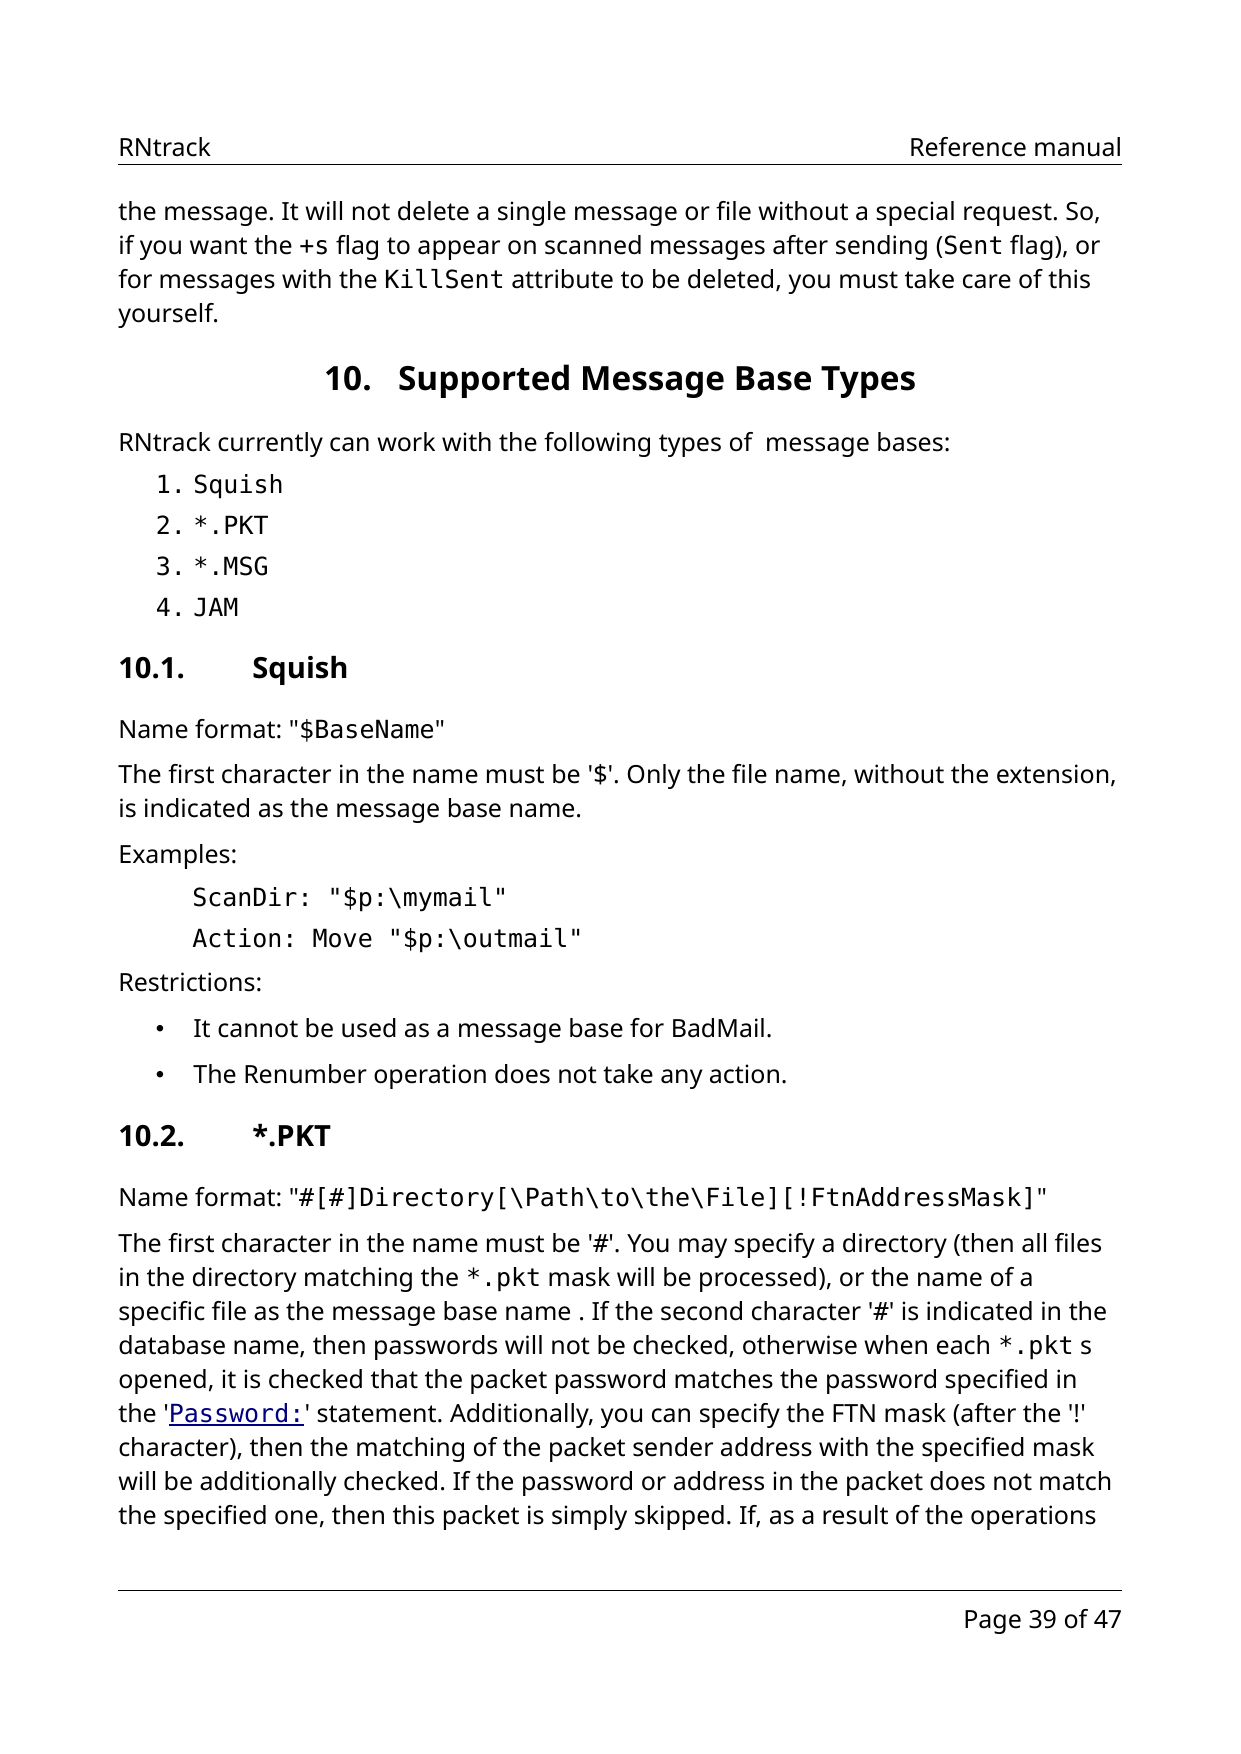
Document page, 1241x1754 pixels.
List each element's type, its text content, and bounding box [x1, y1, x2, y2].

subtitle Supported Message Base Types [118, 355, 1122, 400]
text Name format: "$BaseName" [118, 711, 1122, 745]
list Squish [156, 470, 1122, 499]
text Name format: "#[#]Directory[\Path\to\the\File][!FtnAddressMask]" [118, 1179, 1122, 1213]
text the message. It will not delete a single message or file without a special request. So, if you want the +s flag to appear on scanned messages after sending (Sent flag), or for messages with the KillSent attribute to be deleted, you must take care of this yourself. [118, 193, 1122, 330]
list JAM [156, 593, 1122, 622]
list The Renumber operation does not take any action. [156, 1056, 1122, 1090]
list It cannot be used as a message base for BadMail. [156, 1011, 1122, 1044]
text Action: Move "$p:\outmail" [192, 924, 1122, 953]
text ScanDir: "$p:\mymail" [192, 883, 1122, 912]
subtitle Squish [118, 647, 1122, 687]
text Restrictions: [118, 965, 1122, 999]
list *.MSG [156, 552, 1122, 581]
subtitle *.PKT [118, 1115, 1122, 1155]
text The first character in the name must be '#'. You may specify a directory (then all files in the directory matching the *.pkt mask will be processed), or the name of a specific file as the message base name . If the second character '#' is indicated in the database name, then passwords will not be checked, otherwise when each *.pkt s opened, it is checked that the packet password matches the password specified in the 'Password:' statement. Additionally, you can specify the FTN mask (after the '!' character), then the matching of the packet sender address with the specified mask will be additionally checked. If the password or address in the packet does not match the specified one, then this packet is simply skipped. If, as a result of the operations [118, 1225, 1122, 1532]
list *.PKT [156, 511, 1122, 540]
text RNtrack currently can work with the following types of message bases: [118, 424, 1122, 458]
text The first character in the name must be '$'. Only the file name, without the extension, is indicated as the message base name. [118, 757, 1122, 825]
text Examples: [118, 837, 1122, 871]
